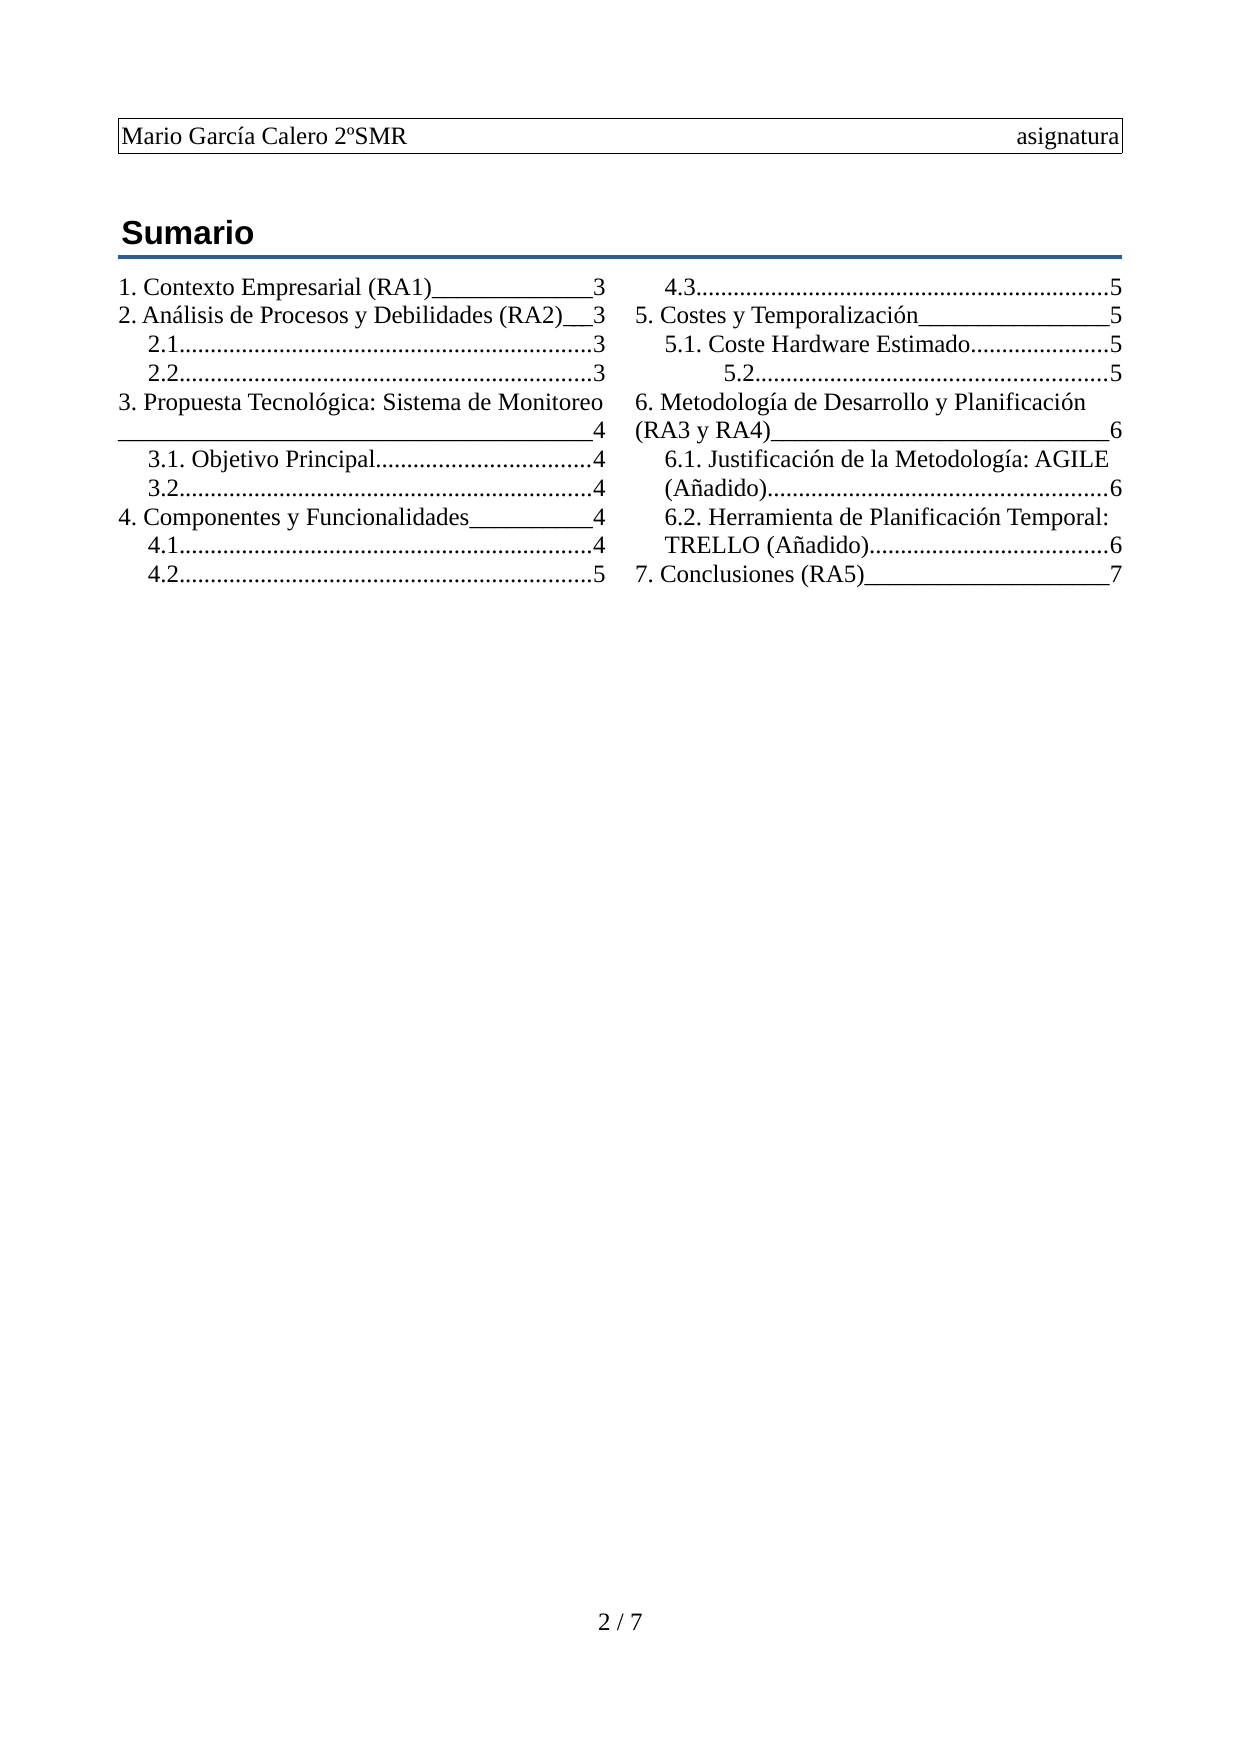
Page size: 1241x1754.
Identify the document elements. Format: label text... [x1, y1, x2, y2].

text 7. Conclusiones (RA5) 7 [635, 559, 1122, 588]
text 5. Costes y Temporalización 5 [635, 301, 1122, 329]
text 5.1. Coste Hardware Estimado 5 [664, 329, 1122, 358]
text 2. Análisis de Procesos y Debilidades (RA2) 3 [118, 301, 605, 329]
text 4.1. 4 [148, 531, 605, 559]
text 3.1. Objetivo Principal 4 [148, 444, 605, 473]
text 1. Contexto Empresarial (RA1) 3 [118, 272, 605, 301]
text 4. Componentes y Funcionalidades 4 [118, 502, 605, 531]
text 5.2. 5 [723, 358, 1122, 387]
text 6.1. Justificación de la Metodología: AGILE (Añadido) 6 [664, 444, 1122, 502]
text 4.3. 5 [664, 272, 1122, 301]
subtitle Sumario [118, 210, 1122, 255]
text 4.2. 5 [148, 559, 605, 588]
text 2.1. 3 [148, 329, 605, 358]
text 2.2. 3 [148, 358, 605, 387]
text 6.2. Herramienta de Planificación Temporal: TRELLO (Añadido) 6 [664, 502, 1122, 559]
text 6. Metodología de Desarrollo y Planificación (RA3 y RA4) 6 [635, 387, 1122, 444]
text 3.2. 4 [148, 473, 605, 502]
text 3. Propuesta Tecnológica: Sistema de Monitoreo 4 [118, 387, 605, 444]
